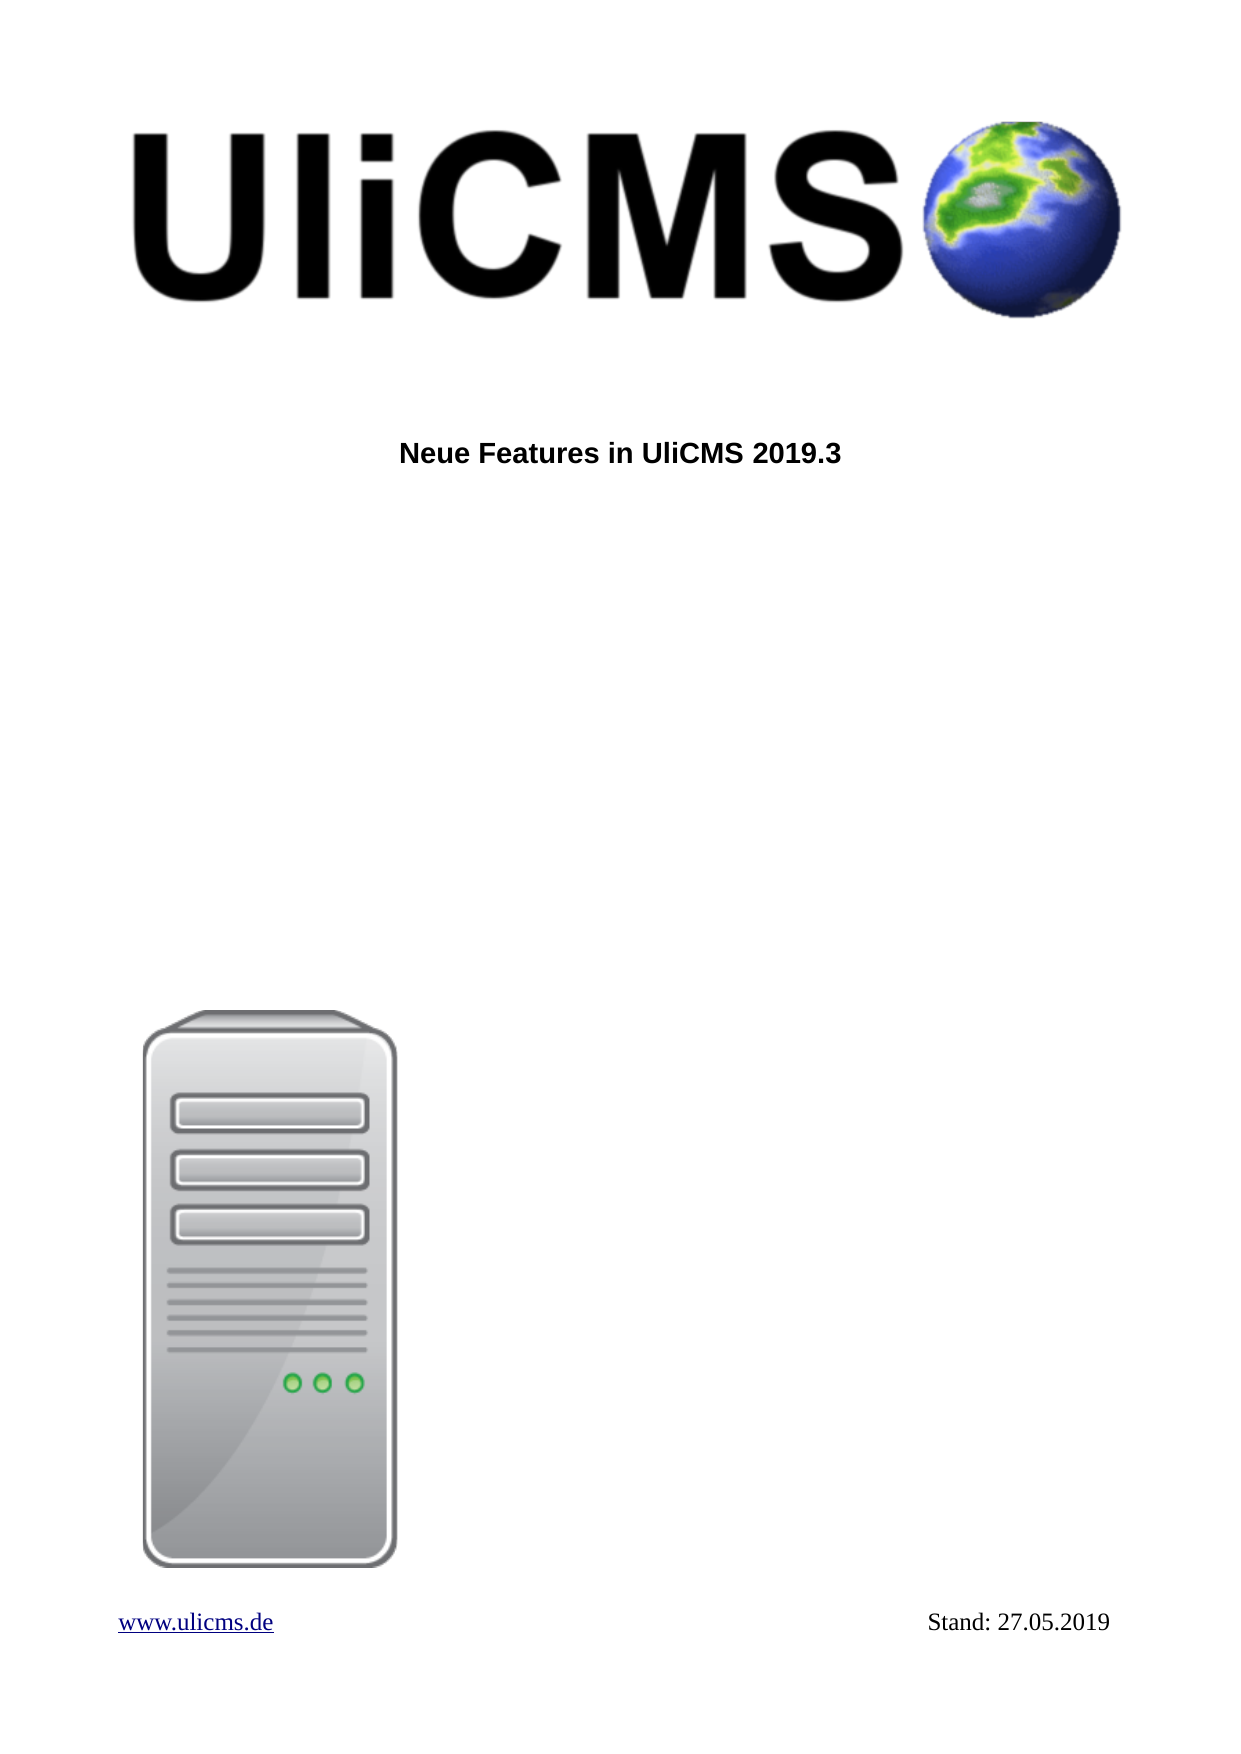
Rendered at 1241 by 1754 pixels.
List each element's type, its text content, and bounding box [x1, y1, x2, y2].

subtitle Neue Features in UliCMS 2019.3 [118, 436, 1122, 470]
picture [118, 118, 1123, 326]
picture [142, 1010, 398, 1568]
